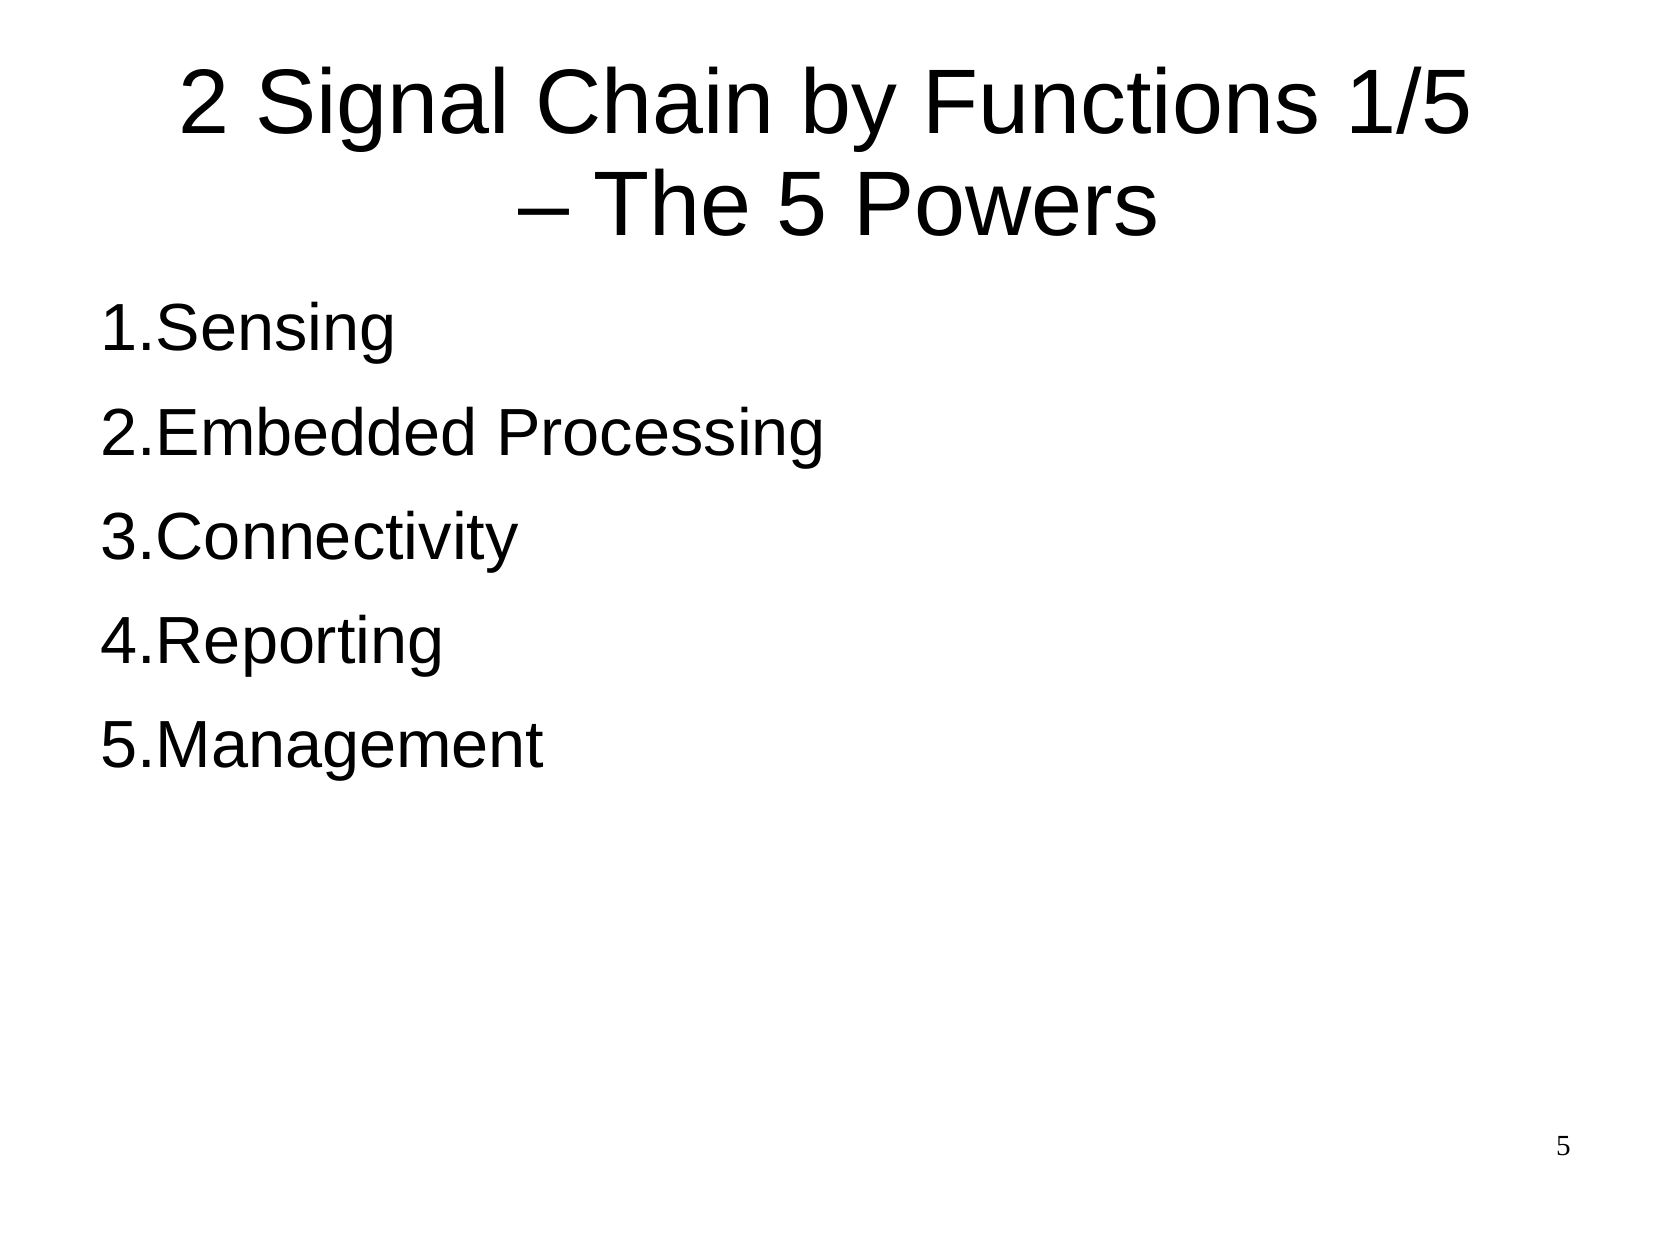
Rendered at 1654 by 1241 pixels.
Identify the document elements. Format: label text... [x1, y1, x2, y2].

title 2 Signal Chain by Functions 1/5 – The 5 Powers [82, 49, 1571, 257]
list Sensing Embedded Processing Connectivity Reporting Management [82, 290, 1571, 1010]
